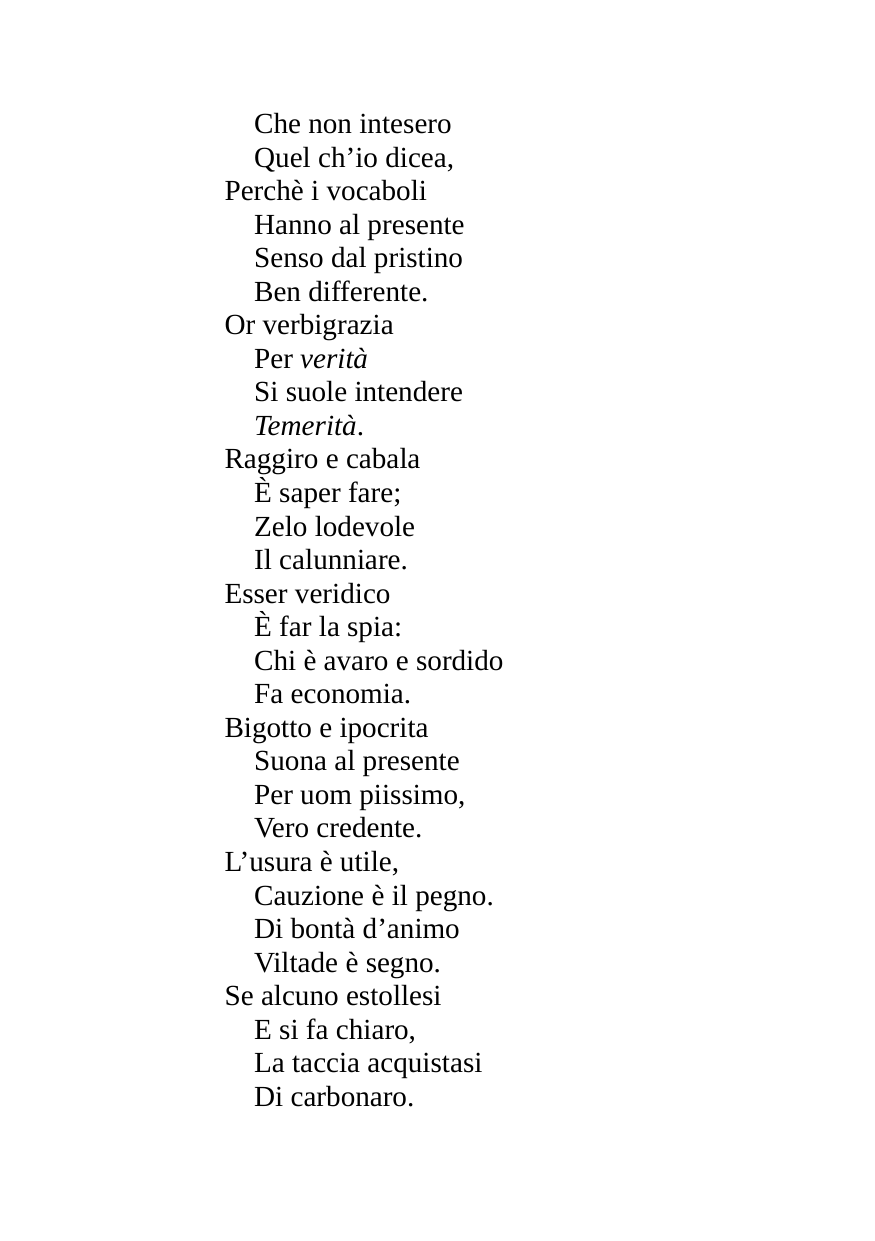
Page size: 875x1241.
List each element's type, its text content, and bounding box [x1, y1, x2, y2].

text Raggiro e cabala È saper fare; Zelo lodevole Il calunniare. [224, 442, 768, 576]
text Se alcuno estollesi E si fa chiaro, La taccia acquistasi Di carbonaro. [224, 978, 768, 1112]
text Or verbigrazia Per verità Si suole intendere Temerità. [224, 307, 768, 442]
text Bigotto e ipocrita Suona al presente Per uom piissimo, Vero credente. [224, 710, 768, 844]
text L’usura è utile, Cauzione è il pegno. Di bontà d’animo Viltade è segno. [224, 844, 768, 978]
text Che non intesero Quel ch’io dicea, [224, 106, 768, 173]
text Perchè i vocaboli Hanno al presente Senso dal pristino Ben differente. [224, 173, 768, 307]
text Esser veridico È far la spia: Chi è avaro e sordido Fa economia. [224, 576, 768, 710]
